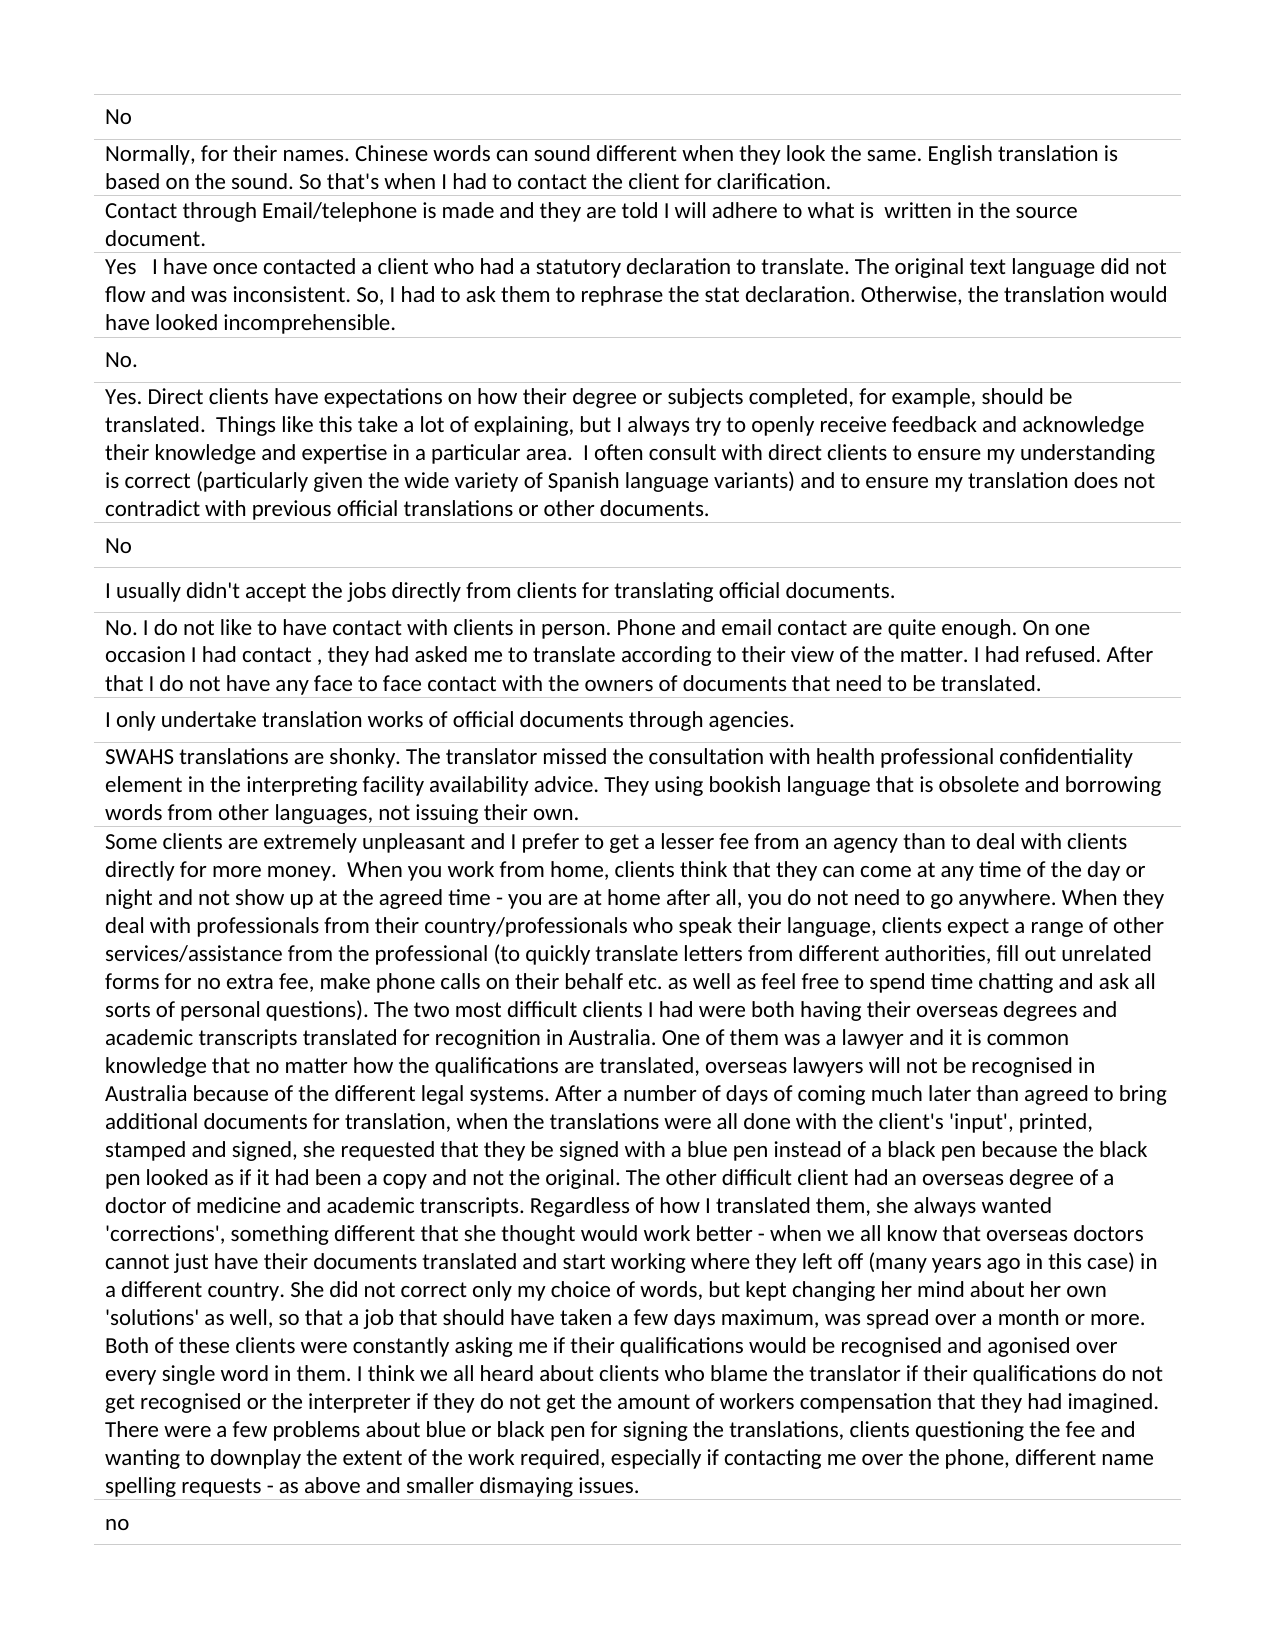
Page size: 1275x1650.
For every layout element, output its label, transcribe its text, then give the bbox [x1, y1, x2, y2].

table_cell Normally, for their names. Chinese words can sound different when they look the same. English translation is based on the sound. So that's when I had to contact the client for clarification. [94, 140, 1181, 195]
table_cell No [94, 95, 1181, 139]
table_cell Yes. Direct clients have expectations on how their degree or subjects completed, for example, should be translated. Things like this take a lot of explaining, but I always try to openly receive feedback and acknowledge their knowledge and expertise in a particular area. I often consult with direct clients to ensure my understanding is correct (particularly given the wide variety of Spanish language variants) and to ensure my translation does not contradict with previous official translations or other documents. [94, 383, 1181, 522]
table_cell I only undertake translation works of official documents through agencies. [94, 698, 1181, 742]
table_cell No [94, 523, 1181, 567]
table_cell No. I do not like to have contact with clients in person. Phone and email contact are quite enough. On one occasion I had contact , they had asked me to translate according to their view of the matter. I had refused. After that I do not have any face to face contact with the owners of documents that need to be translated. [94, 613, 1181, 697]
table_cell Some clients are extremely unpleasant and I prefer to get a lesser fee from an agency than to deal with clients directly for more money. When you work from home, clients think that they can come at any time of the day or night and not show up at the agreed time - you are at home after all, you do not need to go anywhere. When they deal with professionals from their country/professionals who speak their language, clients expect a range of other services/assistance from the professional (to quickly translate letters from different authorities, fill out unrelated forms for no extra fee, make phone calls on their behalf etc. as well as feel free to spend time chatting and ask all sorts of personal questions). The two most difficult clients I had were both having their overseas degrees and academic transcripts translated for recognition in Australia. One of them was a lawyer and it is common knowledge that no matter how the qualifications are translated, overseas lawyers will not be recognised in Australia because of the different legal systems. After a number of days of coming much later than agreed to bring additional documents for translation, when the translations were all done with the client's 'input', printed, stamped and signed, she requested that they be signed with a blue pen instead of a black pen because the black pen looked as if it had been a copy and not the original. The other difficult client had an overseas degree of a doctor of medicine and academic transcripts. Regardless of how I translated them, she always wanted 'corrections', something different that she thought would work better - when we all know that overseas doctors cannot just have their documents translated and start working where they left off (many years ago in this case) in a different country. She did not correct only my choice of words, but kept changing her mind about her own 'solutions' as well, so that a job that should have taken a few days maximum, was spread over a month or more. Both of these clients were constantly asking me if their qualifications would be recognised and agonised over every single word in them. I think we all heard about clients who blame the translator if their qualifications do not get recognised or the interpreter if they do not get the amount of workers compensation that they had imagined. There were a few problems about blue or black pen for signing the translations, clients questioning the fee and wanting to downplay the extent of the work required, especially if contacting me over the phone, different name spelling requests - as above and smaller dismaying issues. [94, 827, 1181, 1499]
table_cell SWAHS translations are shonky. The translator missed the consultation with health professional confidentiality element in the interpreting facility availability advice. They using bookish language that is obsolete and borrowing words from other languages, not issuing their own. [94, 743, 1181, 826]
table_cell Contact through Email/telephone is made and they are told I will adhere to what is written in the source document. [94, 196, 1181, 252]
table_cell Yes I have once contacted a client who had a statutory declaration to translate. The original text language did not flow and was inconsistent. So, I had to ask them to rephrase the stat declaration. Otherwise, the translation would have looked incomprehensible. [94, 253, 1181, 336]
table_cell no [94, 1500, 1181, 1544]
table_cell I usually didn't accept the jobs directly from clients for translating official documents. [94, 568, 1181, 612]
table_cell No. [94, 338, 1181, 381]
